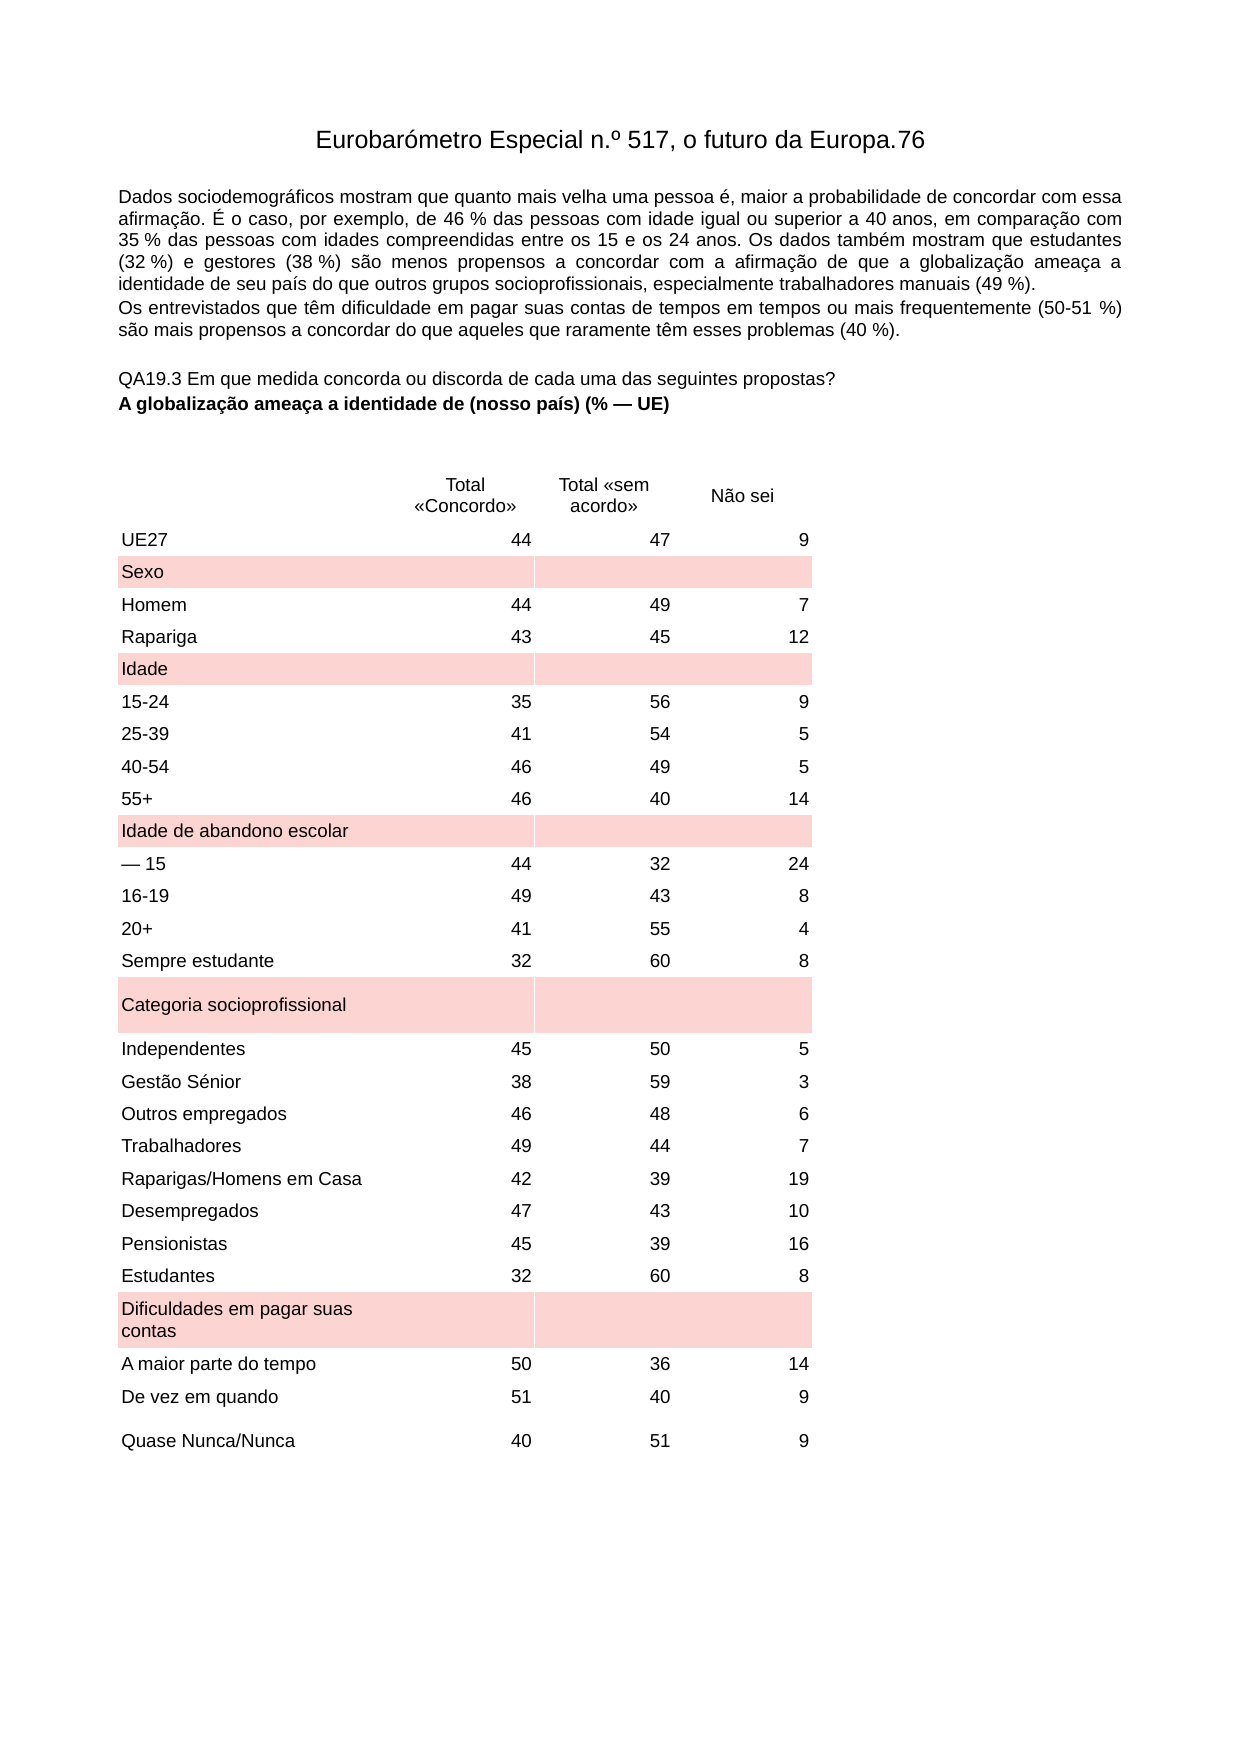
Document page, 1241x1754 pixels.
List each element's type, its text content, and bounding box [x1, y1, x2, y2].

table_header [118, 468, 396, 523]
table_cell Idade de abandono escolar [118, 815, 396, 847]
table_cell 43 [535, 880, 673, 912]
table_cell 46 [396, 1098, 534, 1130]
table_cell 51 [396, 1380, 534, 1412]
table_cell 46 [396, 783, 534, 815]
table_cell 24 [673, 847, 812, 879]
table_cell 12 [673, 620, 812, 653]
table_cell 16 [673, 1227, 812, 1259]
table_cell 14 [673, 1348, 812, 1380]
table_cell 10 [673, 1195, 812, 1227]
table_cell UE27 [118, 523, 396, 556]
table_cell 44 [396, 523, 534, 556]
table_cell 9 [673, 1380, 812, 1412]
table_cell 44 [396, 588, 534, 620]
table_cell Sempre estudante [118, 944, 396, 977]
table_cell Dificuldades em pagar suas contas [118, 1292, 396, 1348]
table_cell 16-19 [118, 880, 396, 912]
table_cell Categoria socioprofissional [118, 977, 396, 1033]
table_cell 41 [396, 912, 534, 944]
table_cell 59 [535, 1065, 673, 1097]
table_cell 40 [535, 783, 673, 815]
table_cell 54 [535, 718, 673, 750]
table_cell 45 [535, 620, 673, 653]
table_cell 44 [396, 847, 534, 879]
table_cell 9 [673, 1413, 812, 1468]
table_cell [535, 653, 673, 685]
text A globalização ameaça a identidade de (nosso país) (% — UE) [118, 393, 1122, 414]
table_cell Rapariga [118, 620, 396, 653]
table_cell De vez em quando [118, 1380, 396, 1412]
table_cell — 15 [118, 847, 396, 879]
table_cell [396, 815, 534, 847]
table_cell 19 [673, 1162, 812, 1194]
table_cell 41 [396, 718, 534, 750]
table_cell [535, 1292, 673, 1348]
table_cell Raparigas/Homens em Casa [118, 1162, 396, 1194]
text Os entrevistados que têm dificuldade em pagar suas contas de tempos em tempos ou mais frequentemente (50-51 %) são mais propensos a concordar do que aqueles que raramente têm esses problemas (40 %). [118, 297, 1122, 340]
table_cell [535, 815, 673, 847]
table_cell Quase Nunca/Nunca [118, 1413, 396, 1468]
table_cell [673, 653, 812, 685]
table_cell 3 [673, 1065, 812, 1097]
table_cell 36 [535, 1348, 673, 1380]
table_cell [535, 556, 673, 588]
table_header Total «sem acordo» [535, 468, 673, 523]
table_cell Gestão Sénior [118, 1065, 396, 1097]
table_cell 38 [396, 1065, 534, 1097]
table_cell Estudantes [118, 1259, 396, 1292]
table_cell 7 [673, 588, 812, 620]
table_cell [396, 977, 534, 1033]
table_cell 9 [673, 523, 812, 556]
table_cell Idade [118, 653, 396, 685]
table_cell 15-24 [118, 685, 396, 718]
table_header Total «Concordo» [396, 468, 534, 523]
table_cell 5 [673, 1033, 812, 1065]
table_cell 47 [396, 1195, 534, 1227]
table_cell 60 [535, 944, 673, 977]
table_cell 49 [396, 1130, 534, 1162]
table_cell 50 [535, 1033, 673, 1065]
table_cell [396, 653, 534, 685]
table_cell 7 [673, 1130, 812, 1162]
table_cell 49 [535, 750, 673, 782]
table_cell 45 [396, 1033, 534, 1065]
table_cell Sexo [118, 556, 396, 588]
table_cell 39 [535, 1162, 673, 1194]
table_cell 48 [535, 1098, 673, 1130]
table_cell 51 [535, 1413, 673, 1468]
table_cell Trabalhadores [118, 1130, 396, 1162]
table_cell [673, 556, 812, 588]
table_cell 9 [673, 685, 812, 718]
table_cell 47 [535, 523, 673, 556]
table_cell A maior parte do tempo [118, 1348, 396, 1380]
table_cell 42 [396, 1162, 534, 1194]
table_cell 44 [535, 1130, 673, 1162]
table_cell 50 [396, 1348, 534, 1380]
table_cell [396, 556, 534, 588]
table_cell 4 [673, 912, 812, 944]
table_cell Pensionistas [118, 1227, 396, 1259]
table_cell 32 [396, 1259, 534, 1292]
table_cell 20+ [118, 912, 396, 944]
text QA19.3 Em que medida concorda ou discorda de cada uma das seguintes propostas? [118, 368, 1122, 390]
table_cell 8 [673, 880, 812, 912]
table_cell 49 [396, 880, 534, 912]
table_cell Homem [118, 588, 396, 620]
table_cell 56 [535, 685, 673, 718]
table_cell 55+ [118, 783, 396, 815]
table_header Não sei [673, 468, 812, 523]
table_cell 40-54 [118, 750, 396, 782]
table_cell Independentes [118, 1033, 396, 1065]
table_cell Outros empregados [118, 1098, 396, 1130]
table_cell 46 [396, 750, 534, 782]
table_cell 40 [396, 1413, 534, 1468]
table_cell 55 [535, 912, 673, 944]
table_cell 40 [535, 1380, 673, 1412]
table_cell 49 [535, 588, 673, 620]
table_cell 32 [535, 847, 673, 879]
table_cell 43 [535, 1195, 673, 1227]
table_cell 60 [535, 1259, 673, 1292]
table_cell 6 [673, 1098, 812, 1130]
table_cell [535, 977, 673, 1033]
table_cell 5 [673, 750, 812, 782]
table_cell 43 [396, 620, 534, 653]
table_cell 14 [673, 783, 812, 815]
table_cell 8 [673, 1259, 812, 1292]
table_cell 39 [535, 1227, 673, 1259]
table_cell 32 [396, 944, 534, 977]
text Dados sociodemográficos mostram que quanto mais velha uma pessoa é, maior a probabilidade de concordar com essa afirmação. É o caso, por exemplo, de 46 % das pessoas com idade igual ou superior a 40 anos, em comparação com 35 % das pessoas com idades compreendidas entre os 15 e os 24 anos. Os dados também mostram que estudantes (32 %) e gestores (38 %) são menos propensos a concordar com a afirmação de que a globalização ameaça a identidade de seu país do que outros grupos socioprofissionais, especialmente trabalhadores manuais (49 %). [118, 186, 1122, 294]
table_cell [673, 1292, 812, 1348]
table_cell [673, 977, 812, 1033]
table_cell 5 [673, 718, 812, 750]
table_cell [396, 1292, 534, 1348]
table_cell Desempregados [118, 1195, 396, 1227]
table_cell 8 [673, 944, 812, 977]
table_cell 25-39 [118, 718, 396, 750]
table_cell [673, 815, 812, 847]
table_cell 45 [396, 1227, 534, 1259]
table_cell 35 [396, 685, 534, 718]
